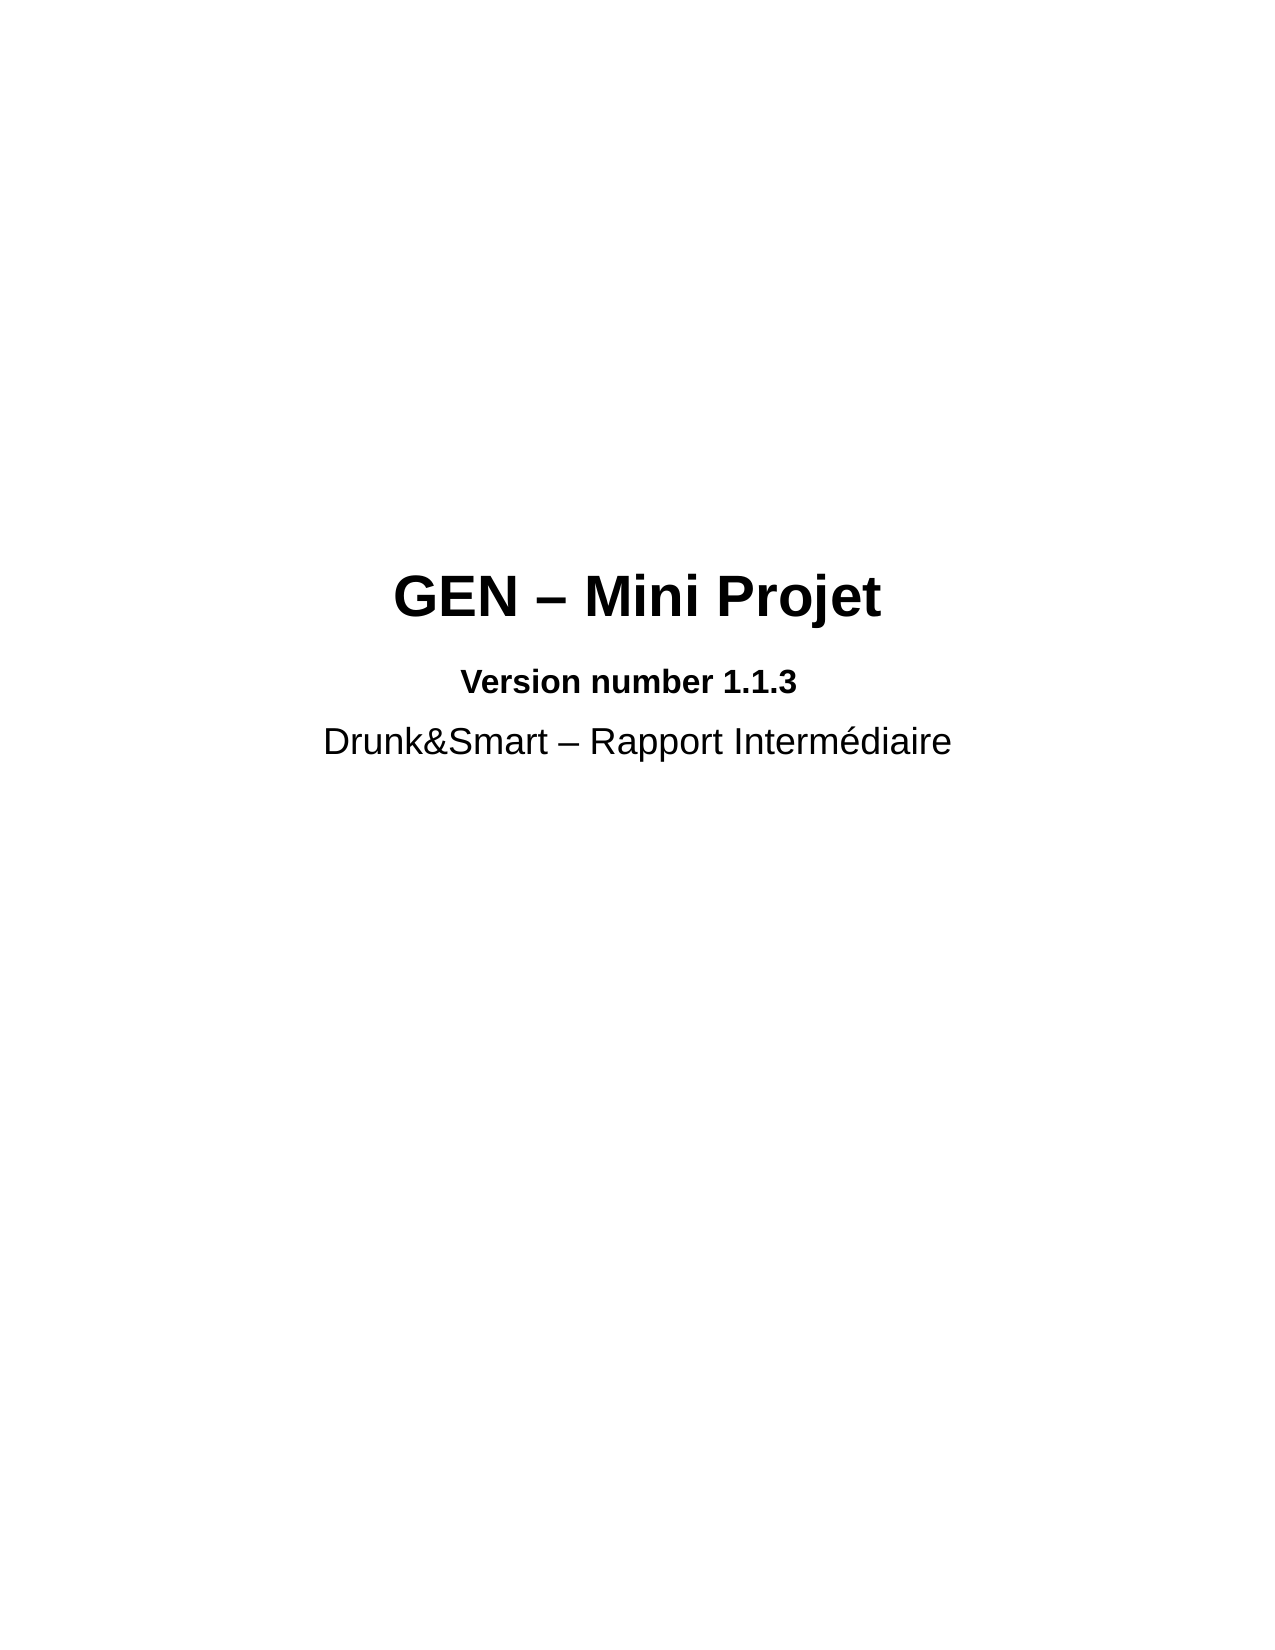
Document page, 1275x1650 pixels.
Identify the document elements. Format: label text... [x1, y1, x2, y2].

subtitle Drunk&Smart – Rapport Intermédiaire [118, 719, 1157, 762]
title GEN – Mini Projet [118, 561, 1157, 628]
subtitle Version number 1.1.3 [118, 662, 1157, 701]
